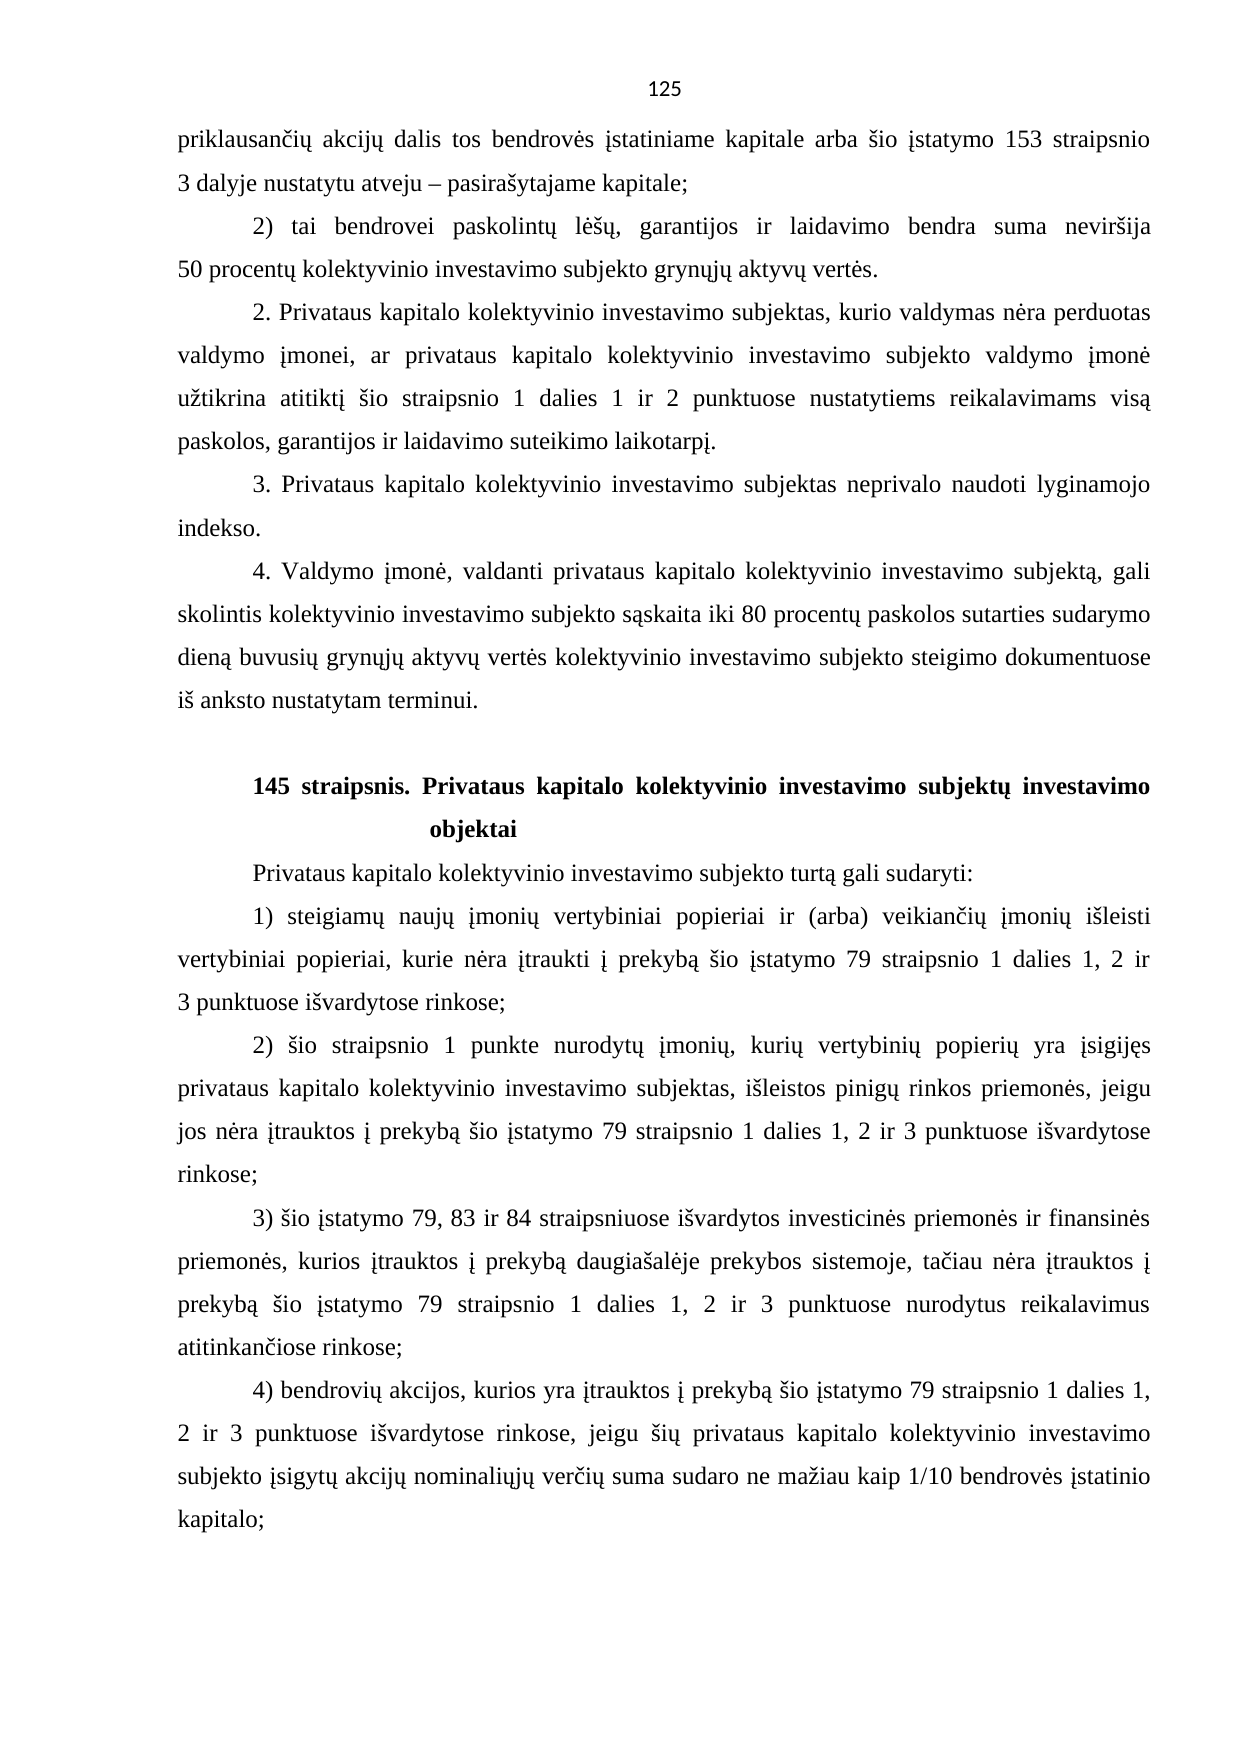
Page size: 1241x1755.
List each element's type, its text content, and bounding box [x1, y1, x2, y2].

text 2. Privataus kapitalo kolektyvinio investavimo subjektas, kurio valdymas nėra perduotas valdymo įmonei, ar privataus kapitalo kolektyvinio investavimo subjekto valdymo įmonė užtikrina atitiktį šio straipsnio 1 dalies 1 ir 2 punktuose nustatytiems reikalavimams visą paskolos, garantijos ir laidavimo suteikimo laikotarpį. [177, 297, 1152, 455]
text 2) tai bendrovei paskolintų lėšų, garantijos ir laidavimo bendra suma neviršija 50 procentų kolektyvinio investavimo subjekto grynųjų aktyvų vertės. [177, 211, 1152, 283]
text 145 straipsnis. Privataus kapitalo kolektyvinio investavimo subjektų investavimo objektai [252, 771, 1152, 843]
text priklausančių akcijų dalis tos bendrovės įstatiniame kapitale arba šio įstatymo 153 straipsnio 3 dalyje nustatytu atveju – pasirašytajame kapitale; [177, 124, 1152, 196]
text Privataus kapitalo kolektyvinio investavimo subjekto turtą gali sudaryti: [177, 858, 1152, 886]
text 2) šio straipsnio 1 punkte nurodytų įmonių, kurių vertybinių popierių yra įsigijęs privataus kapitalo kolektyvinio investavimo subjektas, išleistos pinigų rinkos priemonės, jeigu jos nėra įtrauktos į prekybą šio įstatymo 79 straipsnio 1 dalies 1, 2 ir 3 punktuose išvardytose rinkose; [177, 1030, 1152, 1188]
text 4. Valdymo įmonė, valdanti privataus kapitalo kolektyvinio investavimo subjektą, gali skolintis kolektyvinio investavimo subjekto sąskaita iki 80 procentų paskolos sutarties sudarymo dieną buvusių grynųjų aktyvų vertės kolektyvinio investavimo subjekto steigimo dokumentuose iš anksto nustatytam terminui. [177, 556, 1152, 714]
text 3) šio įstatymo 79, 83 ir 84 straipsniuose išvardytos investicinės priemonės ir finansinės priemonės, kurios įtrauktos į prekybą daugiašalėje prekybos sistemoje, tačiau nėra įtrauktos į prekybą šio įstatymo 79 straipsnio 1 dalies 1, 2 ir 3 punktuose nurodytus reikalavimus atitinkančiose rinkose; [177, 1203, 1152, 1361]
text 3. Privataus kapitalo kolektyvinio investavimo subjektas neprivalo naudoti lyginamojo indekso. [177, 469, 1152, 541]
text 4) bendrovių akcijos, kurios yra įtrauktos į prekybą šio įstatymo 79 straipsnio 1 dalies 1, 2 ir 3 punktuose išvardytose rinkose, jeigu šių privataus kapitalo kolektyvinio investavimo subjekto įsigytų akcijų nominaliųjų verčių suma sudaro ne mažiau kaip 1/10 bendrovės įstatinio kapitalo; [177, 1375, 1152, 1533]
text 1) steigiamų naujų įmonių vertybiniai popieriai ir (arba) veikiančių įmonių išleisti vertybiniai popieriai, kurie nėra įtraukti į prekybą šio įstatymo 79 straipsnio 1 dalies 1, 2 ir 3 punktuose išvardytose rinkose; [177, 901, 1152, 1016]
